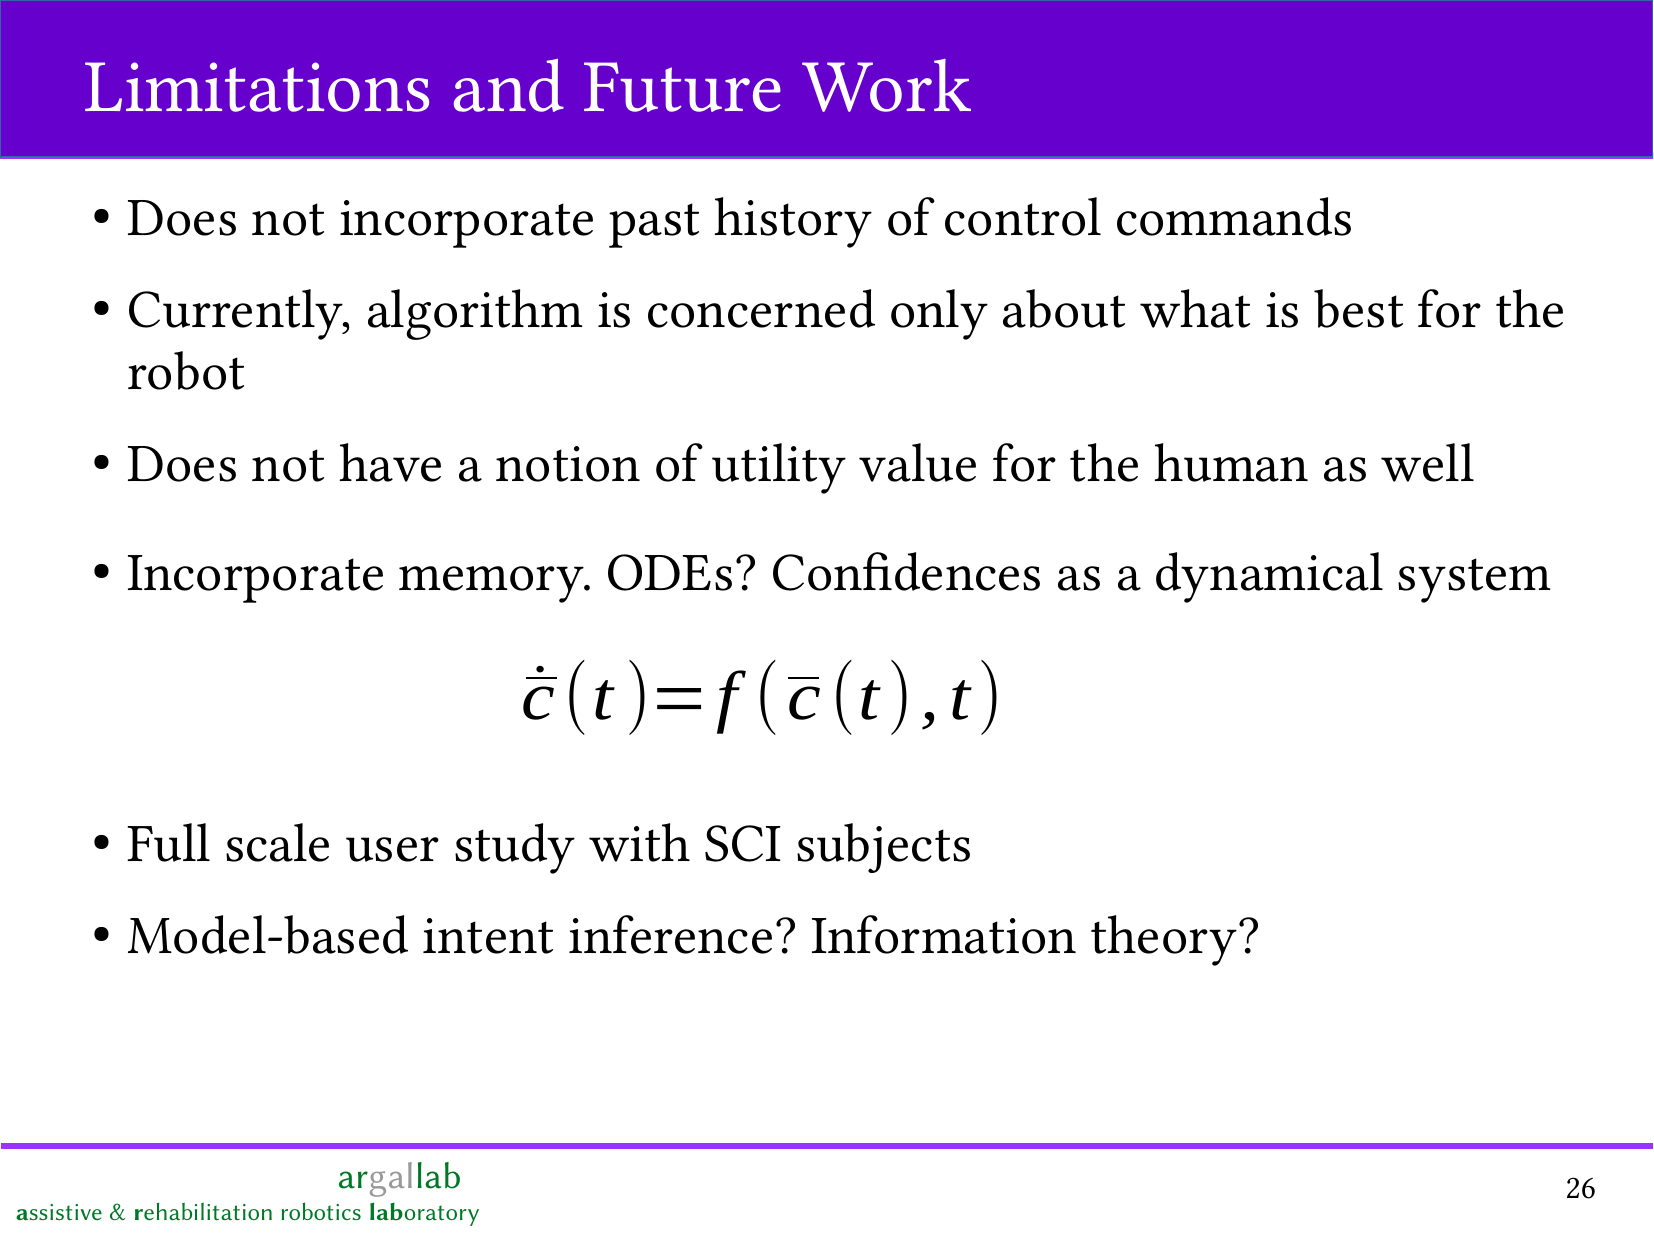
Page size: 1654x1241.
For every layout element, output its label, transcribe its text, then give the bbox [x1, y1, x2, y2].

text_box Full scale user study with SCI subjects Model-based intent inference? Information theory? [77, 805, 1636, 979]
text_box Limitations and Future Work [69, 36, 1621, 138]
text_box Does not incorporate past history of control commands Currently, algorithm is concerned only about what is best for the robot Does not have a notion of utility value for the human as well [77, 179, 1636, 504]
chart [501, 654, 1022, 739]
text_box Incorporate memory. ODEs? Confidences as a dynamical system [77, 534, 1636, 708]
